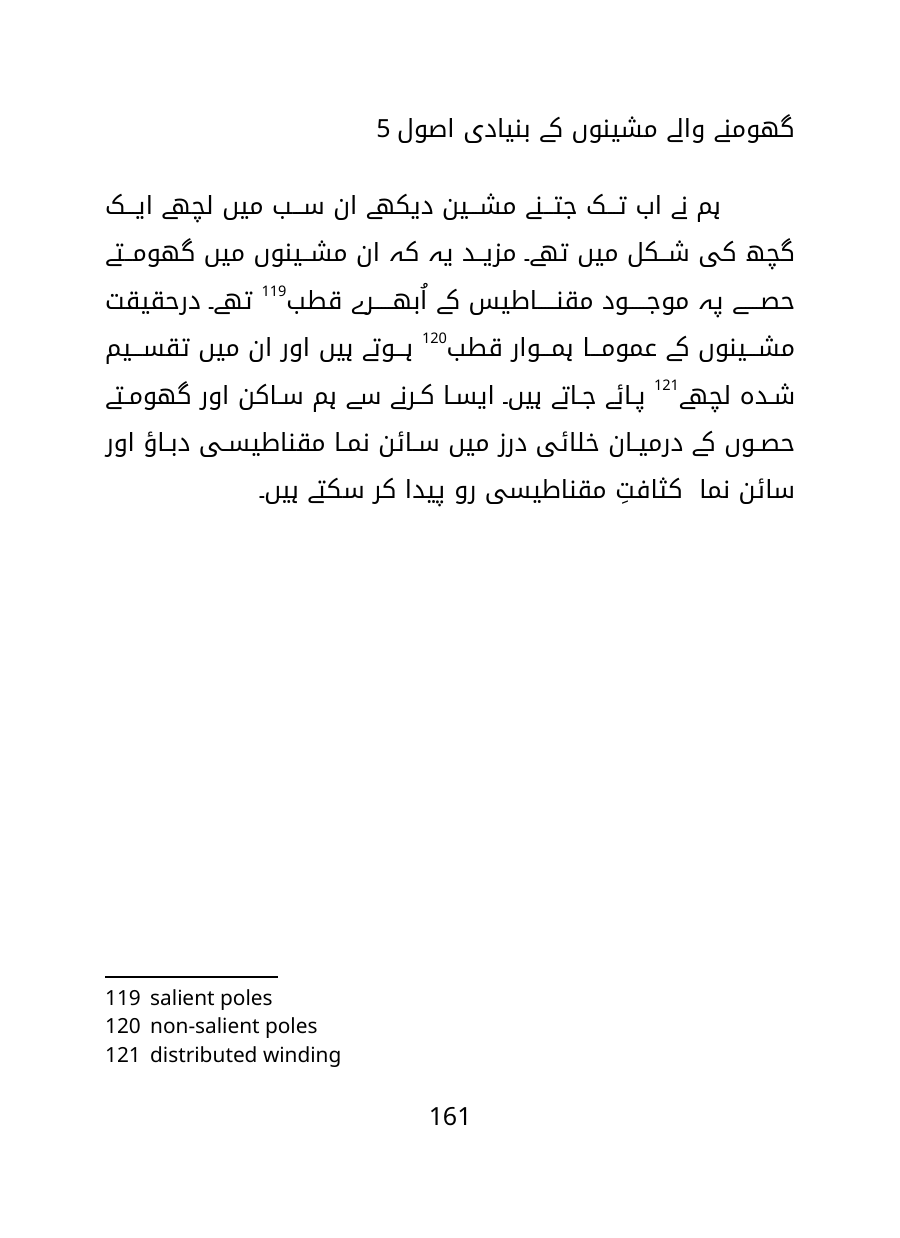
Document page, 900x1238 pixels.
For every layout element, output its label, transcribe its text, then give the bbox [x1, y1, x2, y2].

text non-salient poles [105, 1012, 795, 1040]
text distributed winding [105, 1040, 795, 1068]
text ہم نے اب تک جتنے مشین دیکھے ان سب میں لچھے ایک گچھ کی شکل میں تھے۔ مزید یہ کہ ان مشینوں میں گھومتے حصے پہ موجود مقناطیس کے اُبھرے قطب تھے۔ درحقیقت مشینوں کے عموما ہموار قطب ہوتے ہیں اور ان میں تقسیم شدہ لچھے پائے جاتے ہیں۔ ایسا کرنے سے ہم ساکن اور گھومتے حصوں کے درمیان خلائی درز میں سائن نما مقناطیسی دباؤ اور سائن نما کثافتِ مقناطیسی رو پیدا کر سکتے ہیں۔ [105, 182, 795, 514]
text salient poles [105, 983, 795, 1012]
